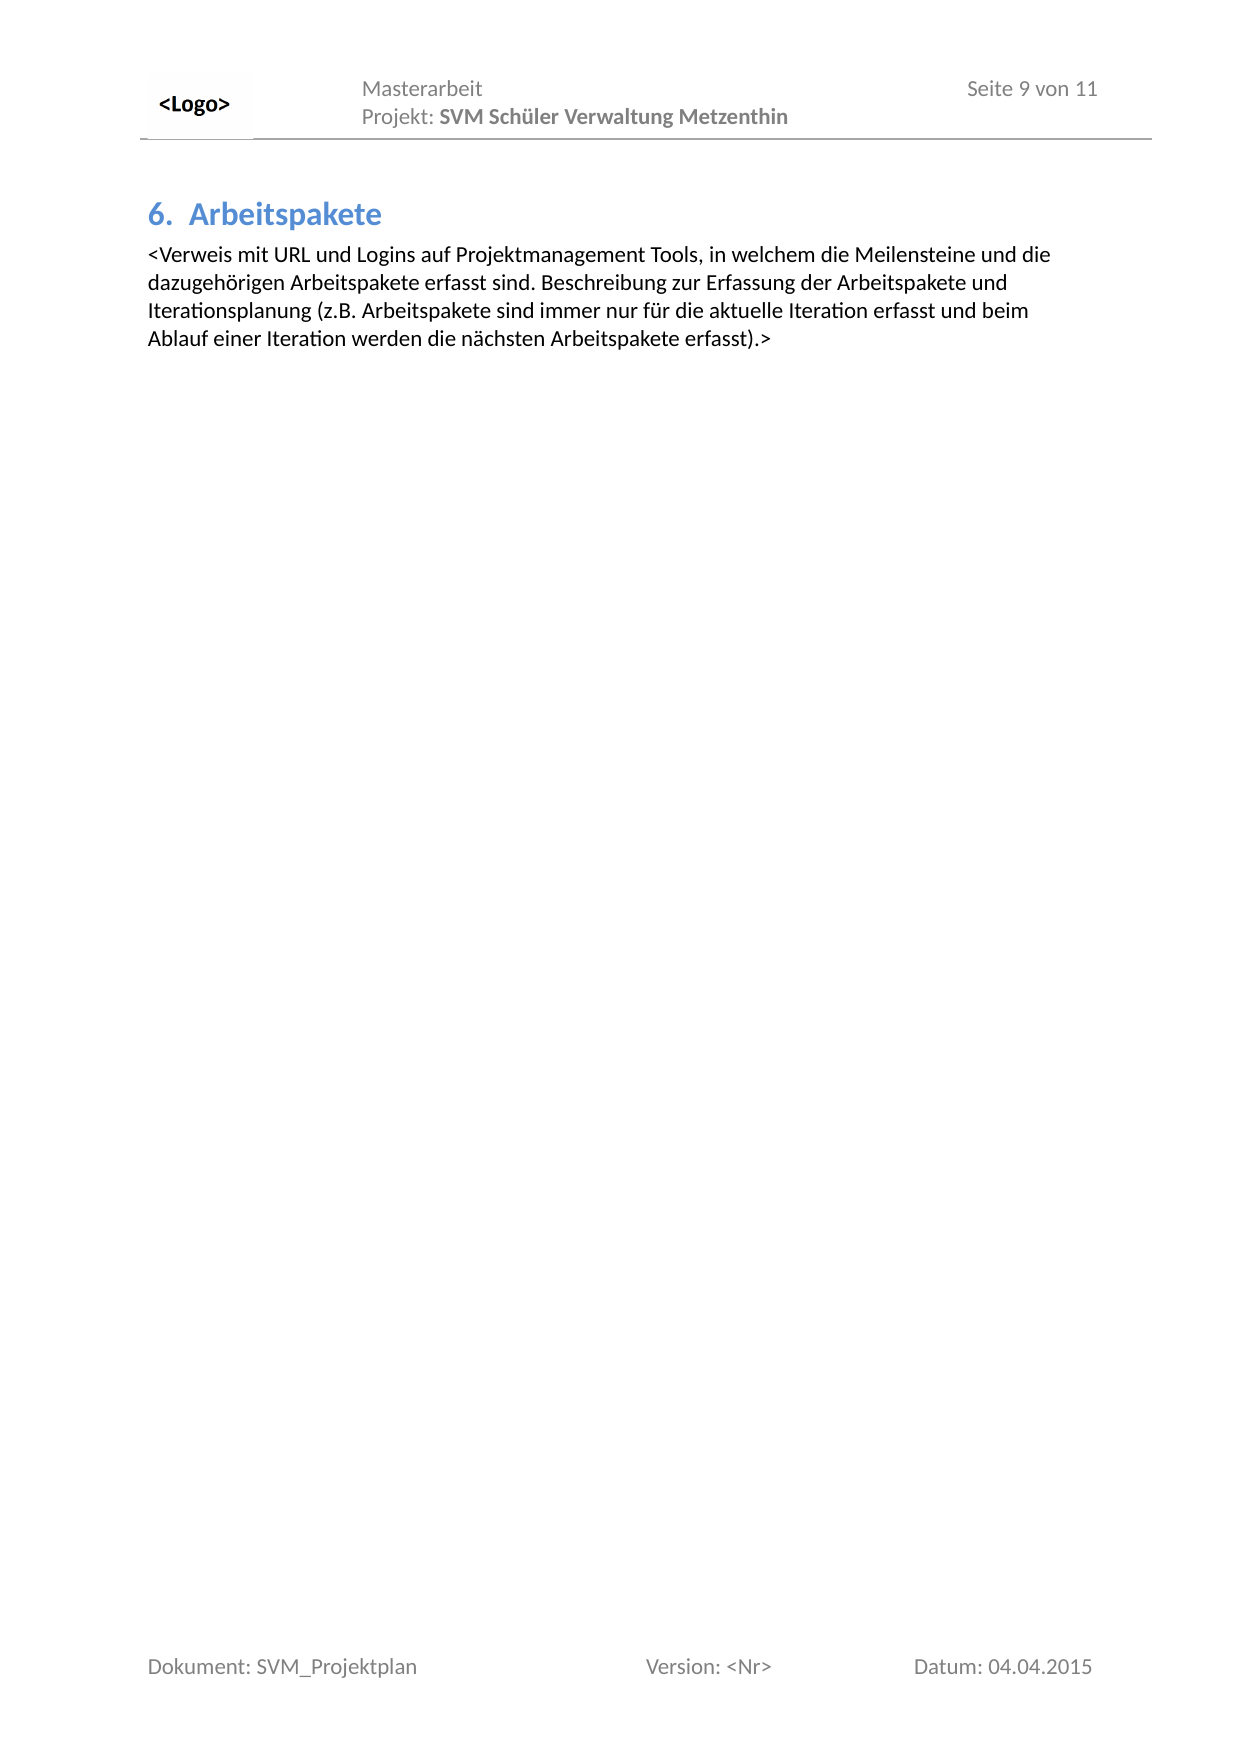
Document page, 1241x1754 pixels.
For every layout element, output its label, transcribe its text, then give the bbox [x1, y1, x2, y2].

text <Verweis mit URL und Logins auf Projektmanagement Tools, in welchem die Meilensteine und die dazugehörigen Arbeitspakete erfasst sind. Beschreibung zur Erfassung der Arbeitspakete und Iterationsplanung (z.B. Arbeitspakete sind immer nur für die aktuelle Iteration erfasst und beim Ablauf einer Iteration werden die nächsten Arbeitspakete erfasst).> [148, 240, 1093, 352]
picture [147, 73, 254, 139]
subtitle Arbeitspakete [148, 193, 1093, 234]
